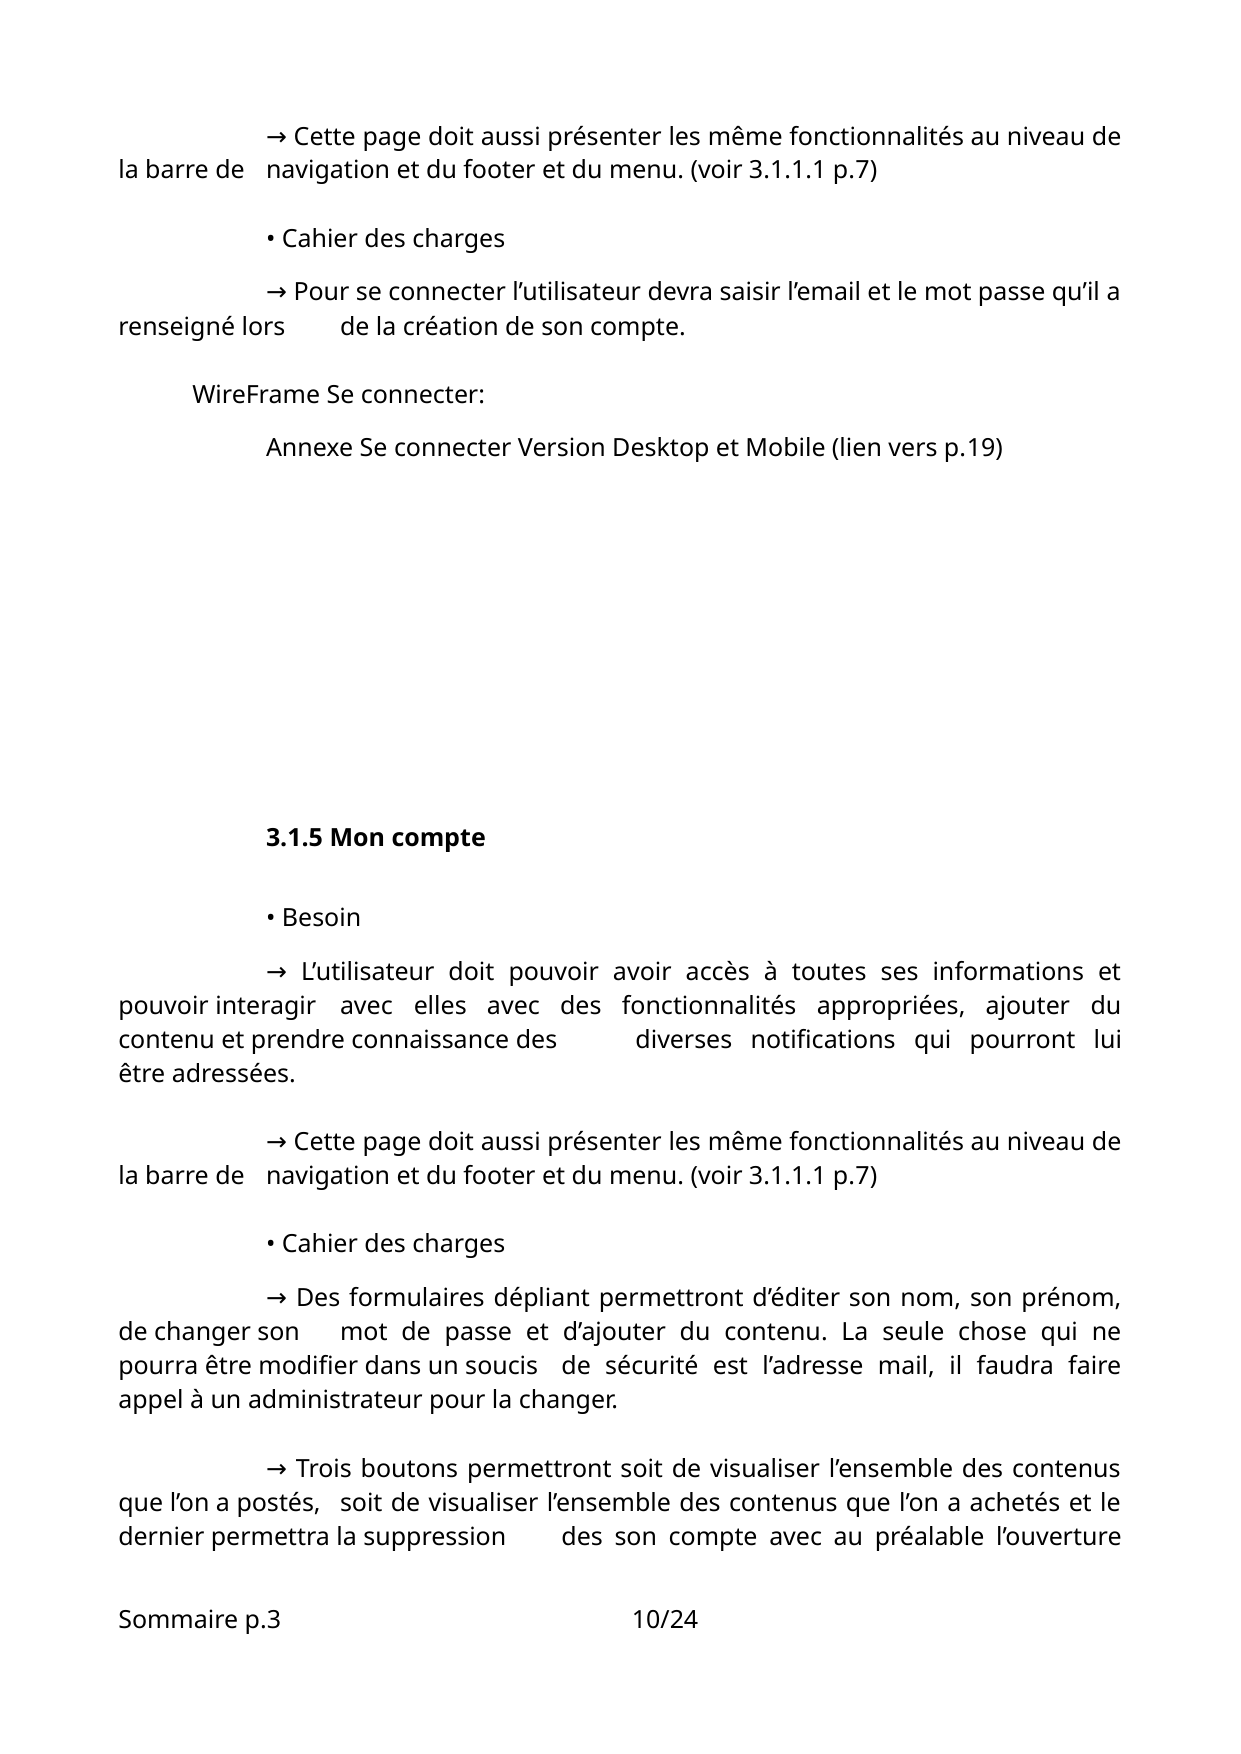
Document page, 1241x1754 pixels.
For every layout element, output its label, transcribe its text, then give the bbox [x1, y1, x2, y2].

text → Des formulaires dépliant permettront d’éditer son nom, son prénom, de changer son mot de passe et d’ajouter du contenu. La seule chose qui ne pourra être modifier dans un soucis de sécurité est l’adresse mail, il faudra faire appel à un administrateur pour la changer. [118, 1280, 1122, 1416]
text • Besoin [118, 900, 1122, 934]
subtitle 3.1.5 Mon compte [118, 819, 1122, 853]
text WireFrame Se connecter: [118, 376, 1122, 410]
text → L’utilisateur doit pouvoir avoir accès à toutes ses informations et pouvoir interagir avec elles avec des fonctionnalités appropriées, ajouter du contenu et prendre connaissance des diverses notifications qui pourront lui être adressées. [118, 954, 1122, 1090]
text • Cahier des charges [118, 220, 1122, 254]
text → Cette page doit aussi présenter les même fonctionnalités au niveau de la barre de navigation et du footer et du menu. (voir 3.1.1.1 p.6) [118, 1124, 1122, 1192]
text Annexe Se connecter Version Desktop et Mobile (lien vers p.17) [118, 430, 1122, 464]
text → Pour se connecter l’utilisateur devra saisir l’email et le mot passe qu’il a renseigné lors de la création de son compte. [118, 274, 1122, 342]
text → Cette page doit aussi présenter les même fonctionnalités au niveau de la barre de navigation et du footer et du menu. (voir 3.1.1.1 p.6) [118, 118, 1122, 186]
text → Trois boutons permettront soit de visualiser l’ensemble des contenus que l’on a postés, soit de visualiser l’ensemble des contenus que l’on a achetés et le dernier permettra la suppression des son compte avec au préalable l’ouverture [118, 1450, 1122, 1552]
text • Cahier des charges [118, 1226, 1122, 1260]
